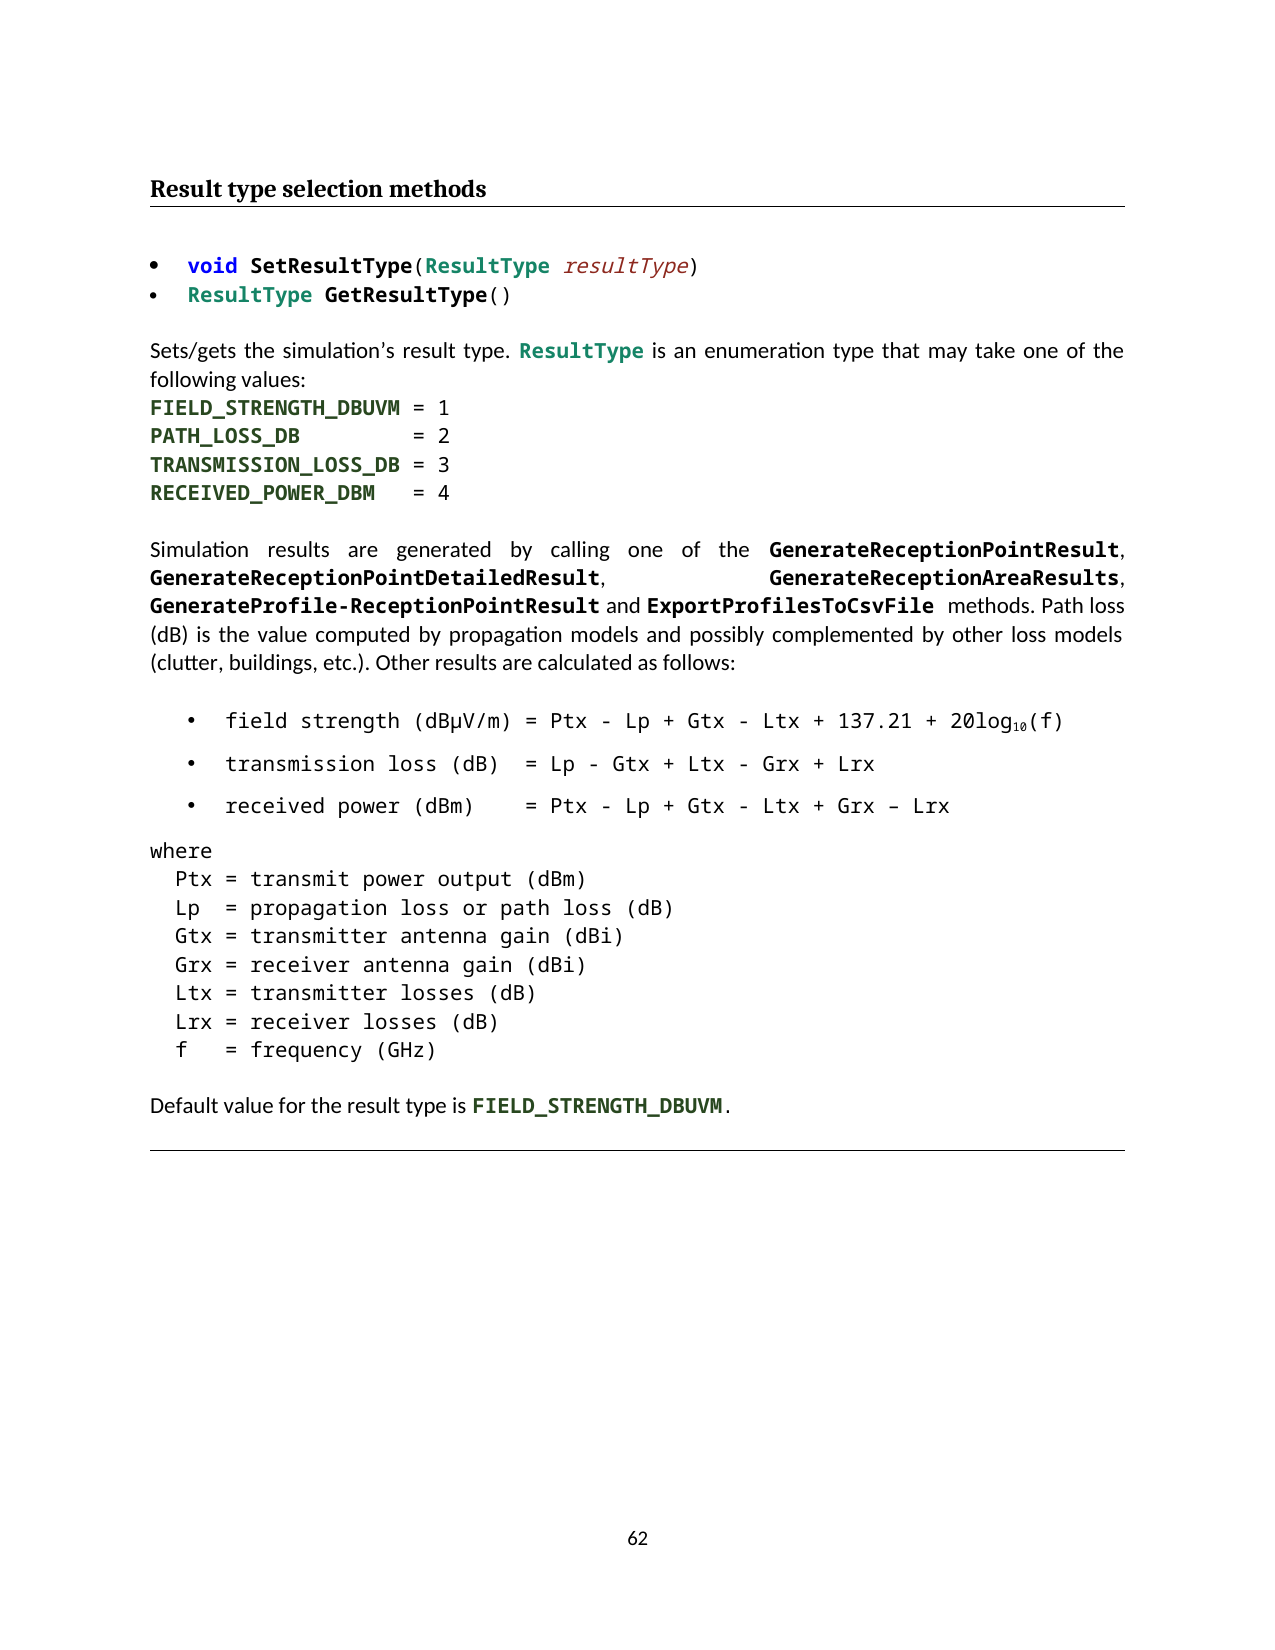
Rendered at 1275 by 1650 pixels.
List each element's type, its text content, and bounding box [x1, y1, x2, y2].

list ResultType GetResultType() [150, 280, 1125, 308]
text Lrx = receiver losses (dB) [150, 1007, 1125, 1035]
text Gtx = transmitter antenna gain (dBi) [150, 921, 1125, 950]
list field strength (dBµV/m) = Ptx - Lp + Gtx - Ltx + 137.21 + 20log10(f) [187, 706, 1125, 735]
text Lp = propagation loss or path loss (dB) [150, 893, 1125, 921]
text where [150, 836, 1125, 864]
text PATH_LOSS_DB = 2 [150, 421, 1125, 450]
text Sets/gets the simulation’s result type. ResultType is an enumeration type that may take one of the following values: [150, 337, 1125, 393]
subtitle Result type selection methods [150, 175, 1125, 206]
text RECEIVED_POWER_DBM = 4 [150, 478, 1125, 507]
list received power (dBm) = Ptx - Lp + Gtx - Ltx + Grx – Lrx [187, 791, 1125, 822]
text f = frequency (GHz) [150, 1035, 1125, 1064]
text Default value for the result type is FIELD_STRENGTH_DBUVM. [150, 1092, 1125, 1120]
list void SetResultType(ResultType resultType) [150, 252, 1125, 280]
list transmission loss (dB) = Lp - Gtx + Ltx - Grx + Lrx [187, 749, 1125, 777]
text Ptx = transmit power output (dBm) [150, 864, 1125, 893]
text TRANSMISSION_LOSS_DB = 3 [150, 450, 1125, 478]
text FIELD_STRENGTH_DBUVM = 1 [150, 393, 1125, 421]
text Ltx = transmitter losses (dB) [150, 978, 1125, 1007]
text Simulation results are generated by calling one of the GenerateReceptionPointResult, GenerateReceptionPointDetailedResult, GenerateReceptionAreaResults, GenerateProfile-ReceptionPointResult and ExportProfilesToCsvFile methods. Path loss (dB) is the value computed by propagation models and possibly complemented by other loss models (clutter, buildings, etc.). Other results are calculated as follows: [150, 535, 1125, 676]
text Grx = receiver antenna gain (dBi) [150, 950, 1125, 978]
